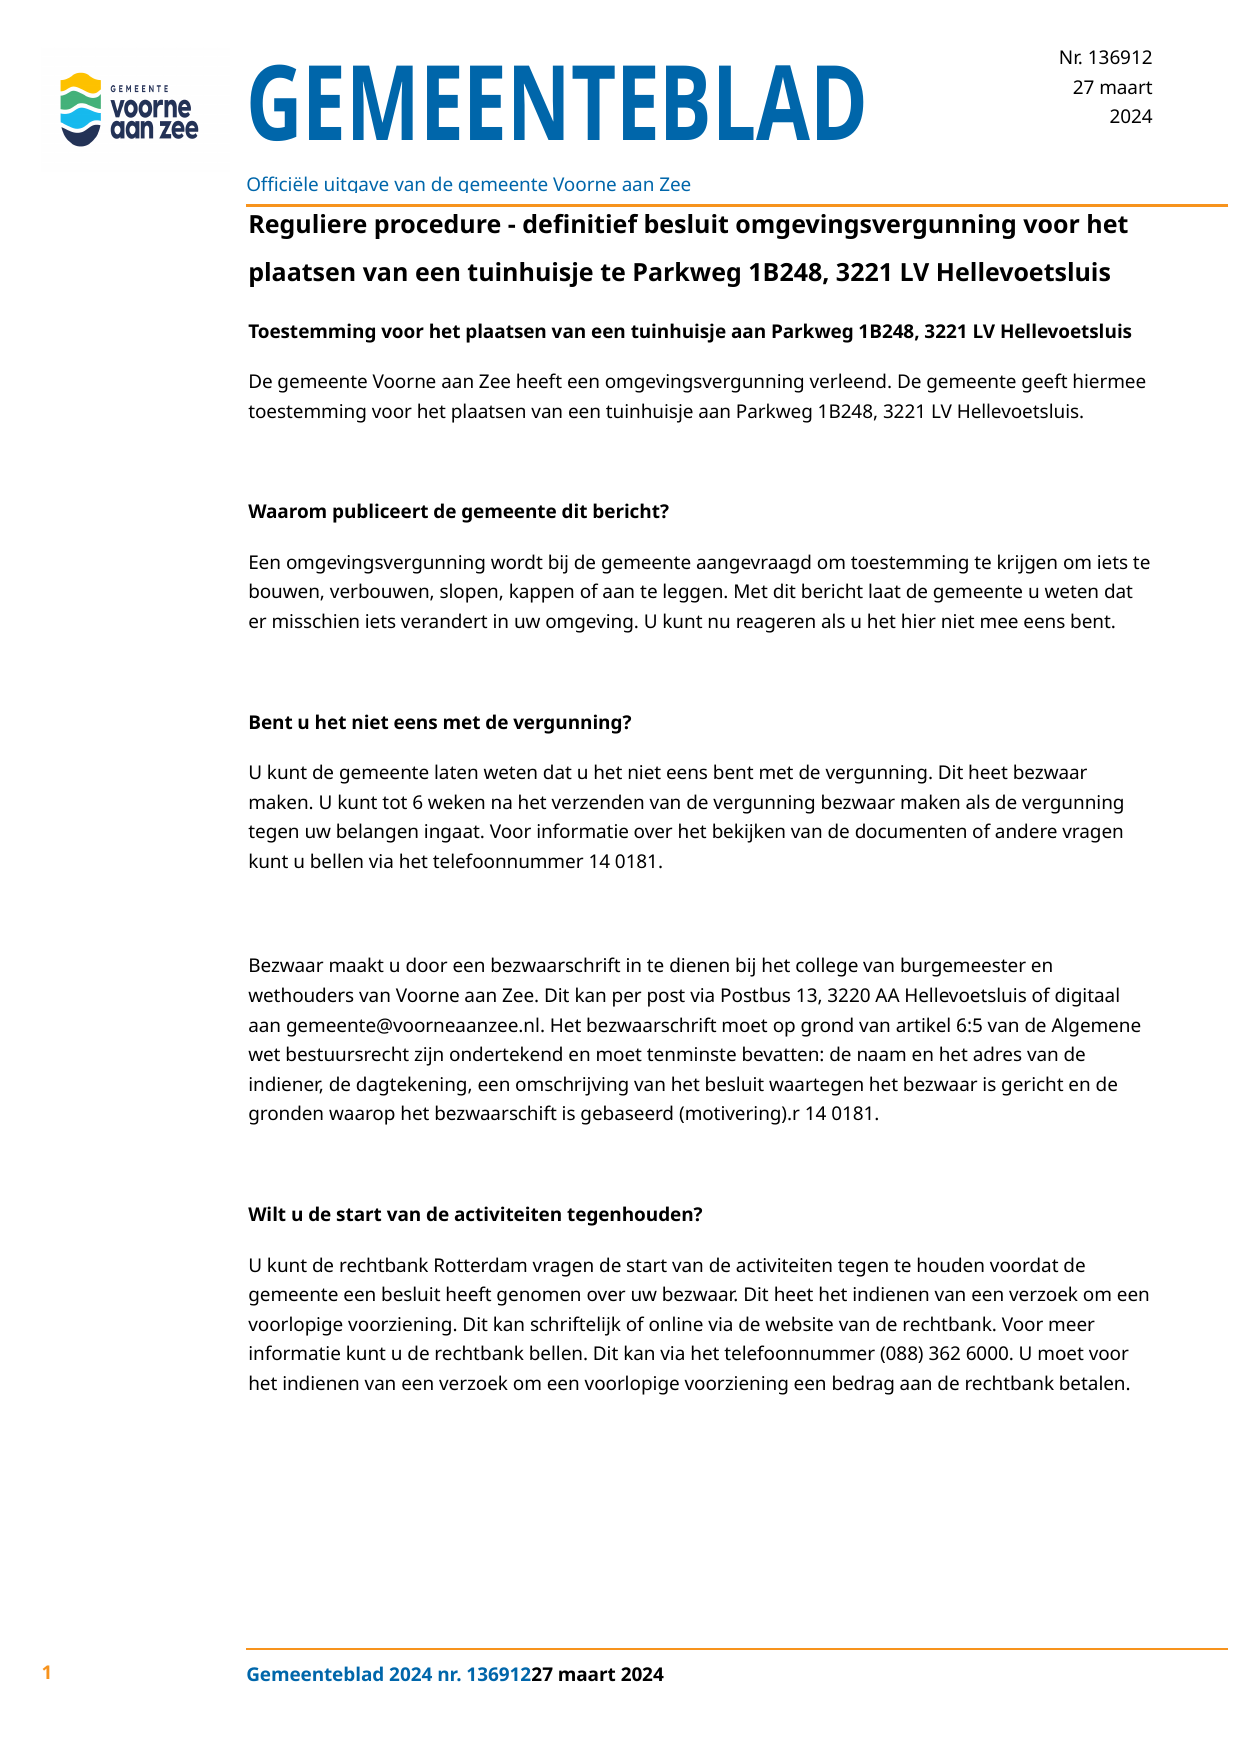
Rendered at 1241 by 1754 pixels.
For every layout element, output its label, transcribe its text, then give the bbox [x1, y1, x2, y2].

text Waarom publiceert de gemeente dit bericht? [248, 499, 1152, 524]
picture [41, 47, 231, 172]
text Wilt u de start van de activiteiten tegenhouden? [248, 1201, 1152, 1227]
text De gemeente Voorne aan Zee heeft een omgevingsvergunning verleend. De gemeente geeft hiermee toestemming voor het plaatsen van een tuinhuisje aan Parkweg 1B248, 3221 LV Hellevoetsluis. [248, 368, 1152, 424]
text Een omgevingsvergunning wordt bij de gemeente aangevraagd om toestemming te krijgen om iets te bouwen, verbouwen, slopen, kappen of aan te leggen. Met dit bericht laat de gemeente u weten dat er misschien iets verandert in uw omgeving. U kunt nu reageren als u het hier niet mee eens bent. [248, 549, 1152, 634]
text Toestemming voor het plaatsen van een tuinhuisje aan Parkweg 1B248, 3221 LV Hellevoetsluis [248, 318, 1152, 344]
text U kunt de rechtbank Rotterdam vragen de start van de activiteiten tegen te houden voordat de gemeente een besluit heeft genomen over uw bezwaar. Dit heet het indienen van een verzoek om een voorlopige voorziening. Dit kan schriftelijk of online via de website van de rechtbank. Voor meer informatie kunt u de rechtbank bellen. Dit kan via het telefoonnummer (088) 362 6000. U moet voor het indienen van een verzoek om een voorlopige voorziening een bedrag aan de rechtbank betalen. [248, 1252, 1152, 1396]
text Reguliere procedure - definitief besluit omgevingsvergunning voor het plaatsen van een tuinhuisje te Parkweg 1B248, 3221 LV Hellevoetsluis [248, 207, 1152, 288]
text ﻿Bezwaar maakt u door een bezwaarschrift in te dienen bij het college van burgemeester en wethouders van Voorne aan Zee. Dit kan per post via Postbus 13, 3220 AA Hellevoetsluis of digitaal aan gemeente@voorneaanzee.nl. Het bezwaarschrift moet op grond van artikel 6:5 van de Algemene wet bestuursrecht zijn ondertekend en moet tenminste bevatten: de naam en het adres van de indiener, de dagtekening, een omschrijving van het besluit waartegen het bezwaar is gericht en de gronden waarop het bezwaarschift is gebaseerd (motivering).r 14 0181. [248, 949, 1152, 1126]
text U kunt de gemeente laten weten dat u het niet eens bent met de vergunning. Dit heet bezwaar maken. U kunt tot 6 weken na het verzenden van de vergunning bezwaar maken als de vergunning tegen uw belangen ingaat. Voor informatie over het bekijken van de documenten of andere vragen kunt u bellen via het telefoonnummer 14 0181. [248, 759, 1152, 874]
text Bent u het niet eens met de vergunning? [248, 709, 1152, 735]
